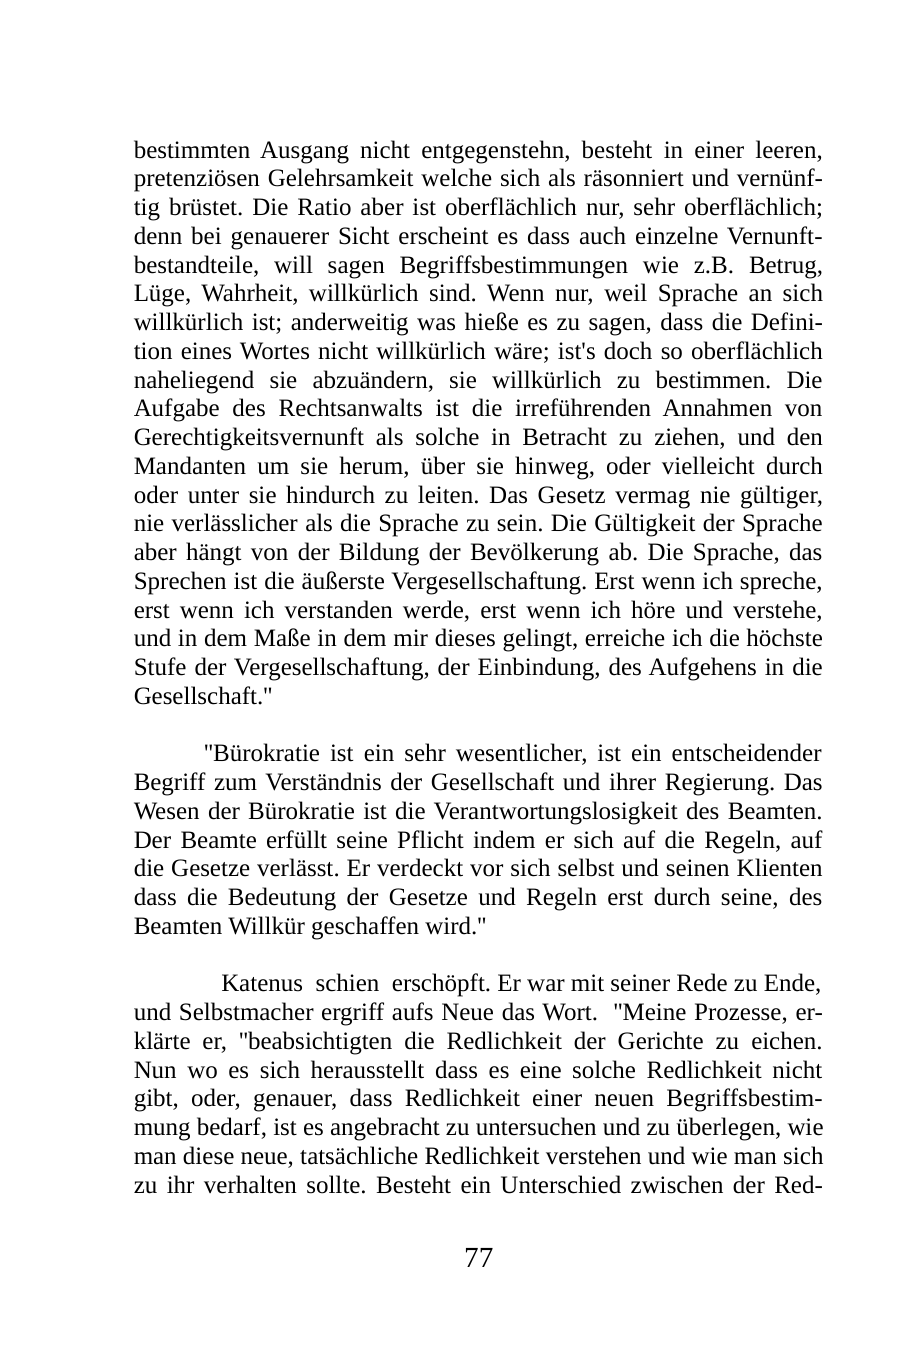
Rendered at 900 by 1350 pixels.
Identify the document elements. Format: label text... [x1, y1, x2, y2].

text bestimmten Ausgang nicht entgegenstehn, besteht in einer leeren, pretenziösen Gelehrsamkeit welche sich als räsonniert und vernünf-tig brüstet. Die Ratio aber ist oberflächlich nur, sehr oberflächlich; denn bei genauerer Sicht erscheint es dass auch einzelne Vernunft-bestandteile, will sagen Begriffsbestimmungen wie z.B. Betrug, Lüge, Wahrheit, willkürlich sind. Wenn nur, weil Sprache an sich willkürlich ist; anderweitig was hieße es zu sagen, dass die Defini-tion eines Wortes nicht willkürlich wäre; ist's doch so oberflächlich naheliegend sie abzuändern, sie willkürlich zu bestimmen. Die Aufgabe des Rechtsanwalts ist die irreführenden Annahmen von Gerechtigkeitsvernunft als solche in Betracht zu ziehen, und den Mandanten um sie herum, über sie hinweg, oder vielleicht durch oder unter sie hindurch zu leiten. Das Gesetz vermag nie gültiger, nie verlässlicher als die Sprache zu sein. Die Gültigkeit der Sprache aber hängt von der Bildung der Bevölkerung ab. Die Sprache, das Sprechen ist die äußerste Vergesellschaftung. Erst wenn ich spreche, erst wenn ich verstanden werde, erst wenn ich höre und verstehe, und in dem Maße in dem mir dieses gelingt, erreiche ich die höchste Stufe der Vergesellschaftung, der Einbindung, des Aufgehens in die Gesellschaft.'' [133, 135, 823, 710]
text Katenus schien erschöpft. Er war mit seiner Rede zu Ende, und Selbstmacher ergriff aufs Neue das Wort. ''Meine Prozesse, er-klärte er, ''beabsichtigten die Redlichkeit der Gerichte zu eichen. Nun wo es sich herausstellt dass es eine solche Redlichkeit nicht gibt, oder, genauer, dass Redlichkeit einer neuen Begriffsbestim-mung bedarf, ist es angebracht zu untersuchen und zu überlegen, wie man diese neue, tatsächliche Redlichkeit verstehen und wie man sich zu ihr verhalten sollte. Besteht ein Unterschied zwischen der Red- [133, 968, 823, 1198]
text ''Bürokratie ist ein sehr wesentlicher, ist ein entscheidender Begriff zum Verständnis der Gesellschaft und ihrer Regierung. Das Wesen der Bürokratie ist die Verantwortungslosigkeit des Beamten. Der Beamte erfüllt seine Pflicht indem er sich auf die Regeln, auf die Gesetze verlässt. Er verdeckt vor sich selbst und seinen Klienten dass die Bedeutung der Gesetze und Regeln erst durch seine, des Beamten Willkür geschaffen wird.'' [133, 738, 823, 940]
